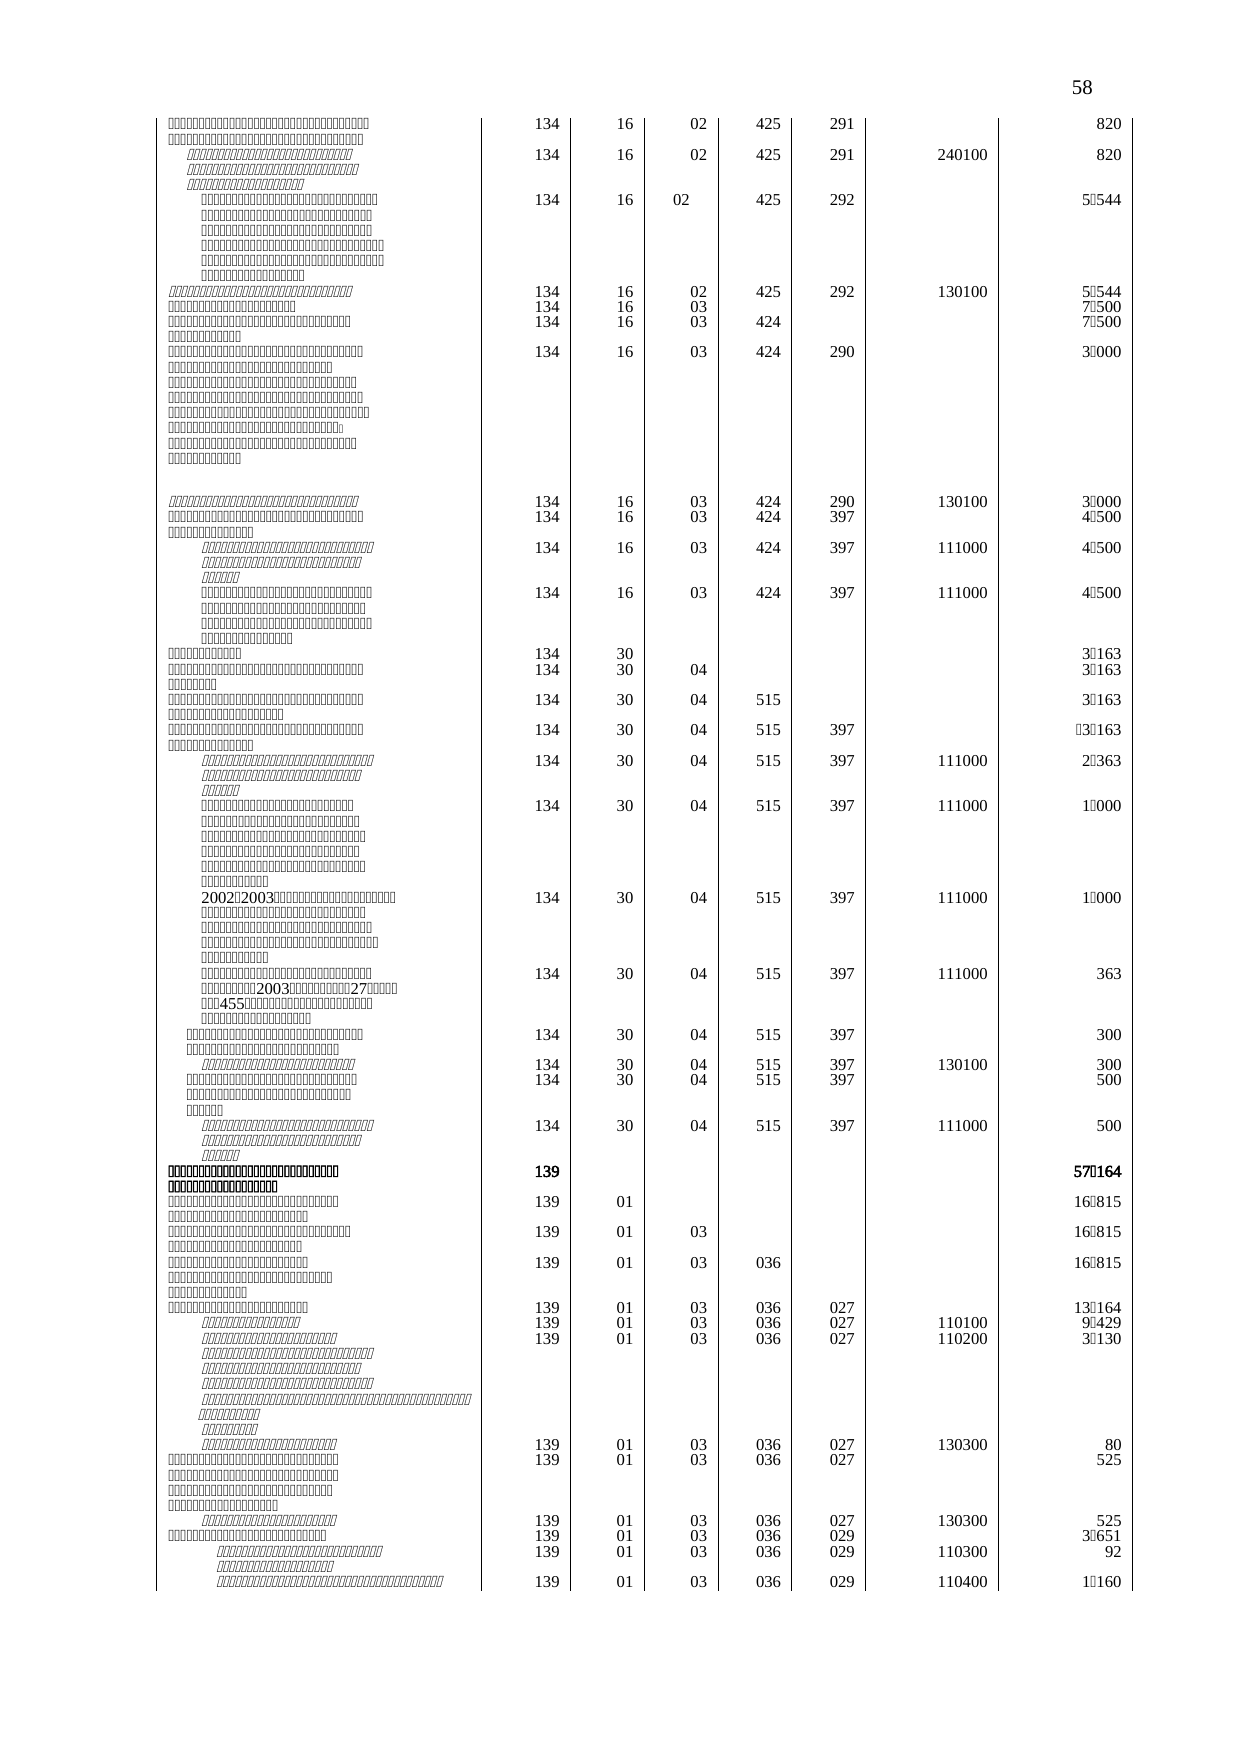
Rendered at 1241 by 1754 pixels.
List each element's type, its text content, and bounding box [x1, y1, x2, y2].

table_cell [866, 1530, 998, 1545]
table_cell  [482, 301, 570, 316]
table_cell [1133, 755, 1163, 800]
table_cell  [571, 1302, 644, 1317]
table_cell [866, 1196, 998, 1226]
table_cell  [999, 301, 1132, 316]
table_cell  [571, 724, 644, 754]
table_cell  [571, 496, 644, 511]
table_cell  [571, 968, 644, 1028]
table_cell [866, 316, 998, 346]
table_cell  [645, 1530, 718, 1545]
table_cell [1133, 511, 1163, 542]
table_cell  [157, 1439, 481, 1454]
table_cell  [792, 724, 865, 754]
table_cell  [157, 1576, 481, 1591]
table_cell  [482, 511, 570, 542]
table_cell  [571, 149, 644, 194]
table_cell   [157, 511, 481, 542]
table_cell [792, 1196, 865, 1226]
table_cell  [792, 1028, 865, 1059]
table_cell  [999, 194, 1132, 285]
table_cell [719, 1226, 791, 1256]
table_cell  [645, 149, 718, 194]
table_cell [866, 724, 998, 754]
table_cell  [999, 663, 1132, 694]
table_cell  [719, 724, 791, 754]
table_cell  [719, 1028, 791, 1059]
table_cell  [719, 1545, 791, 1576]
table_cell  [571, 511, 644, 542]
table_cell       [157, 194, 481, 285]
table_cell     [157, 1454, 481, 1515]
table_cell   [157, 316, 481, 346]
table_cell  [645, 301, 718, 316]
table_cell  [999, 118, 1132, 148]
table_cell  [999, 1317, 1132, 1332]
table_cell [1133, 1454, 1163, 1515]
table_cell  [571, 648, 644, 663]
table_cell    [157, 1120, 481, 1165]
table_cell [866, 694, 998, 724]
table_cell  [719, 1256, 791, 1302]
table_cell  [792, 346, 865, 496]
table_cell  [999, 1515, 1132, 1530]
table_cell  [645, 1302, 718, 1317]
table_cell     [157, 968, 481, 1028]
table_cell  [719, 694, 791, 724]
table_cell  [482, 1028, 570, 1059]
table_cell  [866, 285, 998, 301]
table_cell  [482, 1059, 570, 1074]
table_cell  [999, 755, 1132, 800]
table_cell  [157, 648, 481, 663]
table_cell  [792, 968, 865, 1028]
table_cell  [571, 694, 644, 724]
table_cell [792, 316, 865, 346]
table_cell  [645, 1545, 718, 1576]
table_cell  [571, 1074, 644, 1119]
table_cell  [645, 1333, 718, 1439]
table_cell  [866, 1545, 998, 1576]
table_cell  [571, 1196, 644, 1226]
table_cell  [645, 724, 718, 754]
table_cell [1133, 118, 1163, 148]
table_cell  [999, 1028, 1132, 1059]
table_cell    [157, 149, 481, 194]
table_cell [1133, 1302, 1163, 1317]
table_cell  [792, 496, 865, 511]
table_cell  [571, 1576, 644, 1591]
table_cell  [571, 1317, 644, 1332]
table_cell [571, 1165, 644, 1196]
table_cell  [792, 194, 865, 285]
table_cell  [645, 1256, 718, 1302]
table_cell  [645, 1576, 718, 1591]
table_cell  [482, 1576, 570, 1591]
table_cell  [866, 755, 998, 800]
table_cell [792, 1226, 865, 1256]
table_cell  [719, 1074, 791, 1119]
table_cell [1133, 1439, 1163, 1454]
table_cell [866, 648, 998, 663]
table_cell [1133, 1165, 1163, 1196]
table_cell [1133, 800, 1163, 891]
table_cell [1133, 1059, 1163, 1074]
table_cell  [719, 1530, 791, 1545]
table_cell  [866, 542, 998, 587]
table_cell  [999, 1302, 1132, 1317]
table_cell  [645, 968, 718, 1028]
table_cell  [571, 800, 644, 891]
table_cell  [645, 1515, 718, 1530]
table_cell  [645, 118, 718, 148]
table_cell  [792, 542, 865, 587]
table_cell  [792, 1454, 865, 1515]
table_cell  [482, 587, 570, 648]
table_cell  [999, 542, 1132, 587]
table_cell  [719, 149, 791, 194]
table_cell  [645, 694, 718, 724]
table_cell [645, 1165, 718, 1196]
table_cell  [719, 1515, 791, 1530]
table_cell  [719, 316, 791, 346]
table_cell  [792, 1545, 865, 1576]
table_cell  [645, 316, 718, 346]
table_cell   [157, 663, 481, 694]
table_cell  [571, 663, 644, 694]
table_cell  [999, 1120, 1132, 1165]
table_cell  [157, 1302, 481, 1317]
table_cell [866, 1028, 998, 1059]
table_cell [866, 1226, 998, 1256]
table_cell  [999, 285, 1132, 301]
table_cell  [866, 496, 998, 511]
table_cell [1133, 1530, 1163, 1545]
table_cell  [792, 285, 865, 301]
table_cell  [719, 346, 791, 496]
table_cell  [645, 511, 718, 542]
table_cell  [719, 1576, 791, 1591]
table_cell [1133, 346, 1163, 496]
table_cell [1133, 1256, 1163, 1302]
table_cell   [157, 1028, 481, 1059]
table_cell  [571, 1120, 644, 1165]
table_cell [792, 301, 865, 316]
table_cell  [999, 1074, 1132, 1119]
table_cell  [999, 968, 1132, 1028]
table_cell  [792, 1074, 865, 1119]
table_cell  [571, 1515, 644, 1530]
table_cell  [792, 891, 865, 967]
table_cell  [571, 285, 644, 301]
table_cell [866, 511, 998, 542]
table_cell  [645, 800, 718, 891]
table_cell  [999, 149, 1132, 194]
table_cell  [999, 1165, 1132, 1196]
table_cell  [645, 1439, 718, 1454]
table_cell  [571, 891, 644, 967]
table_cell [866, 118, 998, 148]
table_cell  [482, 1317, 570, 1332]
table_cell  [571, 1333, 644, 1439]
table_cell  [482, 968, 570, 1028]
table_cell       [157, 800, 481, 891]
table_cell  [719, 800, 791, 891]
table_cell  [645, 285, 718, 301]
table_cell      [157, 891, 481, 967]
table_cell  [719, 968, 791, 1028]
table_cell         [157, 346, 481, 496]
table_cell  [866, 800, 998, 891]
table_cell  [792, 800, 865, 891]
table_cell  [482, 149, 570, 194]
table_cell  [571, 301, 644, 316]
table_cell [792, 1165, 865, 1196]
table_cell  [645, 1226, 718, 1256]
table_cell  [999, 1454, 1132, 1515]
table_cell  [645, 1454, 718, 1515]
table_cell  [645, 891, 718, 967]
table_cell   [157, 1196, 481, 1226]
table_cell  [792, 149, 865, 194]
table_cell  [645, 346, 718, 496]
table_cell  [719, 1454, 791, 1515]
table_cell [719, 1165, 791, 1196]
table_cell [1133, 1515, 1163, 1530]
table_cell  [482, 724, 570, 754]
table_cell [1133, 301, 1163, 316]
table_cell  [482, 1120, 570, 1165]
table_cell [719, 648, 791, 663]
table_cell  [482, 755, 570, 800]
table_cell  [482, 285, 570, 301]
table_cell  [999, 1196, 1132, 1226]
table_cell [1133, 1226, 1163, 1256]
table_cell  [571, 194, 644, 285]
table_cell  [482, 800, 570, 891]
table_cell [1133, 1028, 1163, 1059]
table_cell  [571, 346, 644, 496]
table_cell  [719, 587, 791, 648]
table_cell   [157, 694, 481, 724]
table_cell  [645, 755, 718, 800]
table_cell  [792, 1302, 865, 1317]
table_cell   [157, 1226, 481, 1256]
table_cell  [866, 1120, 998, 1165]
table_cell  [482, 194, 570, 285]
table_cell  [482, 1165, 570, 1196]
table_cell  [999, 511, 1132, 542]
table_cell   [157, 1165, 481, 1196]
table_cell [866, 1256, 998, 1302]
table_cell [1133, 1120, 1163, 1165]
table_cell [1133, 285, 1163, 301]
table_cell  [792, 1439, 865, 1454]
table_cell  [645, 542, 718, 587]
table_cell   [157, 724, 481, 754]
table_cell  [571, 1545, 644, 1576]
table_cell  [157, 1317, 481, 1332]
table_cell [792, 663, 865, 694]
table_cell  [792, 755, 865, 800]
table_cell  [571, 316, 644, 346]
table_cell  [482, 663, 570, 694]
table_cell  [866, 1576, 998, 1591]
table_cell  [866, 1317, 998, 1332]
table_cell  [792, 1120, 865, 1165]
table_cell  [571, 1028, 644, 1059]
table_cell [645, 1196, 718, 1226]
table_cell  [999, 1545, 1132, 1576]
table_cell  [482, 1530, 570, 1545]
table_cell  [482, 1515, 570, 1530]
table_cell  [792, 587, 865, 648]
table_cell  [719, 285, 791, 301]
table_cell [719, 663, 791, 694]
table_cell [1133, 724, 1163, 754]
table_cell  [482, 648, 570, 663]
table_cell  [866, 1515, 998, 1530]
table_cell  [866, 1333, 998, 1439]
table_cell  [645, 1074, 718, 1119]
table_cell  [792, 1333, 865, 1439]
table_cell [1133, 648, 1163, 663]
table_cell  [792, 1530, 865, 1545]
table_cell  [482, 1256, 570, 1302]
table_cell  [645, 1059, 718, 1074]
table_cell [1133, 968, 1163, 1028]
table_cell  [157, 1059, 481, 1074]
table_cell  [482, 346, 570, 496]
table_cell  [999, 800, 1132, 891]
table_cell  [482, 694, 570, 724]
table_cell  [157, 496, 481, 511]
table_cell  [571, 1454, 644, 1515]
table_cell  [571, 1226, 644, 1256]
table_cell  [571, 542, 644, 587]
table_cell [1133, 1576, 1163, 1591]
table_cell  [482, 1302, 570, 1317]
table_cell  [792, 1576, 865, 1591]
table_cell  [719, 542, 791, 587]
table_cell   [157, 118, 481, 148]
table_cell       [157, 1333, 481, 1439]
table_cell  [571, 1530, 644, 1545]
table_cell  [571, 587, 644, 648]
table_cell [719, 1196, 791, 1226]
table_cell  [482, 1196, 570, 1226]
table_cell [1133, 1074, 1163, 1119]
table_cell  [157, 285, 481, 301]
table_cell  [719, 511, 791, 542]
table_cell [1133, 1545, 1163, 1576]
table_cell  [999, 1439, 1132, 1454]
table_cell [1133, 316, 1163, 346]
table_cell  [482, 1439, 570, 1454]
table_cell  [999, 724, 1132, 754]
table_cell  [571, 1059, 644, 1074]
table_cell  [645, 587, 718, 648]
table_cell  [999, 316, 1132, 346]
table_cell  [482, 542, 570, 587]
table_cell    [157, 1256, 481, 1302]
table_cell  [792, 1317, 865, 1332]
table_cell [719, 301, 791, 316]
table_cell  [866, 1439, 998, 1454]
table_cell  [792, 118, 865, 148]
table_cell [866, 1454, 998, 1515]
table_cell [1133, 194, 1163, 285]
table_cell [866, 1165, 998, 1196]
table_cell  [571, 1439, 644, 1454]
table_cell [1133, 542, 1163, 587]
table_cell [792, 648, 865, 663]
table_cell  [482, 891, 570, 967]
table_cell  [999, 587, 1132, 648]
table_cell  [719, 755, 791, 800]
table_cell [866, 346, 998, 496]
table_cell    [157, 1074, 481, 1119]
table_cell  [482, 316, 570, 346]
table_cell  [866, 587, 998, 648]
table_cell  [999, 694, 1132, 724]
table_cell [1133, 149, 1163, 194]
table_cell  [571, 118, 644, 148]
table_cell  [866, 968, 998, 1028]
table_cell    [157, 755, 481, 800]
table_cell   [157, 1545, 481, 1576]
table_cell  [645, 1317, 718, 1332]
table_cell [866, 1074, 998, 1119]
table_cell  [999, 891, 1132, 967]
table_cell  [719, 194, 791, 285]
table_cell  [482, 1333, 570, 1439]
table_cell  [719, 496, 791, 511]
table_cell  [999, 1576, 1132, 1591]
table_cell  [999, 1226, 1132, 1256]
table_cell  [999, 648, 1132, 663]
table_cell  [719, 118, 791, 148]
table_cell  [645, 496, 718, 511]
table_cell  [719, 1120, 791, 1165]
table_cell  [866, 1059, 998, 1074]
table_cell [1133, 496, 1163, 511]
table_cell  [999, 1256, 1132, 1302]
table_cell  [792, 1059, 865, 1074]
table_cell  [999, 346, 1132, 496]
table_cell  [999, 1333, 1132, 1439]
table_cell [1133, 587, 1163, 648]
table_cell  [719, 1317, 791, 1332]
table_cell [1133, 891, 1163, 967]
table_cell [1133, 1333, 1163, 1439]
table_cell [866, 301, 998, 316]
table_cell  [792, 511, 865, 542]
table_cell  [482, 496, 570, 511]
table_cell  [999, 1530, 1132, 1545]
table_cell  [719, 1302, 791, 1317]
table_cell  [645, 663, 718, 694]
table_cell  [866, 891, 998, 967]
table_cell  [719, 1333, 791, 1439]
table_cell  [482, 1074, 570, 1119]
table_cell [866, 1302, 998, 1317]
table_cell  [482, 1226, 570, 1256]
table_cell  [719, 1059, 791, 1074]
table_cell [1133, 1196, 1163, 1226]
table_cell     [157, 587, 481, 648]
table_cell  [157, 1530, 481, 1545]
table_cell  [482, 1454, 570, 1515]
table_cell    [157, 542, 481, 587]
table_cell  [157, 1515, 481, 1530]
table_cell [1133, 1317, 1163, 1332]
table_cell  [999, 1059, 1132, 1074]
table_cell [866, 663, 998, 694]
table_cell  [792, 1515, 865, 1530]
table_cell [792, 694, 865, 724]
table_cell [792, 1256, 865, 1302]
table_cell  [645, 194, 718, 285]
table_cell  [482, 1545, 570, 1576]
table_cell  [719, 1439, 791, 1454]
table_cell [866, 194, 998, 285]
table_cell  [645, 1028, 718, 1059]
table_cell  [482, 118, 570, 148]
table_cell [645, 648, 718, 663]
table_cell [1133, 694, 1163, 724]
table_cell  [866, 149, 998, 194]
table_cell  [157, 301, 481, 316]
table_cell  [571, 1256, 644, 1302]
table_cell [1133, 663, 1163, 694]
table_cell  [571, 755, 644, 800]
table_cell  [999, 496, 1132, 511]
table_cell  [645, 1120, 718, 1165]
table_cell  [719, 891, 791, 967]
